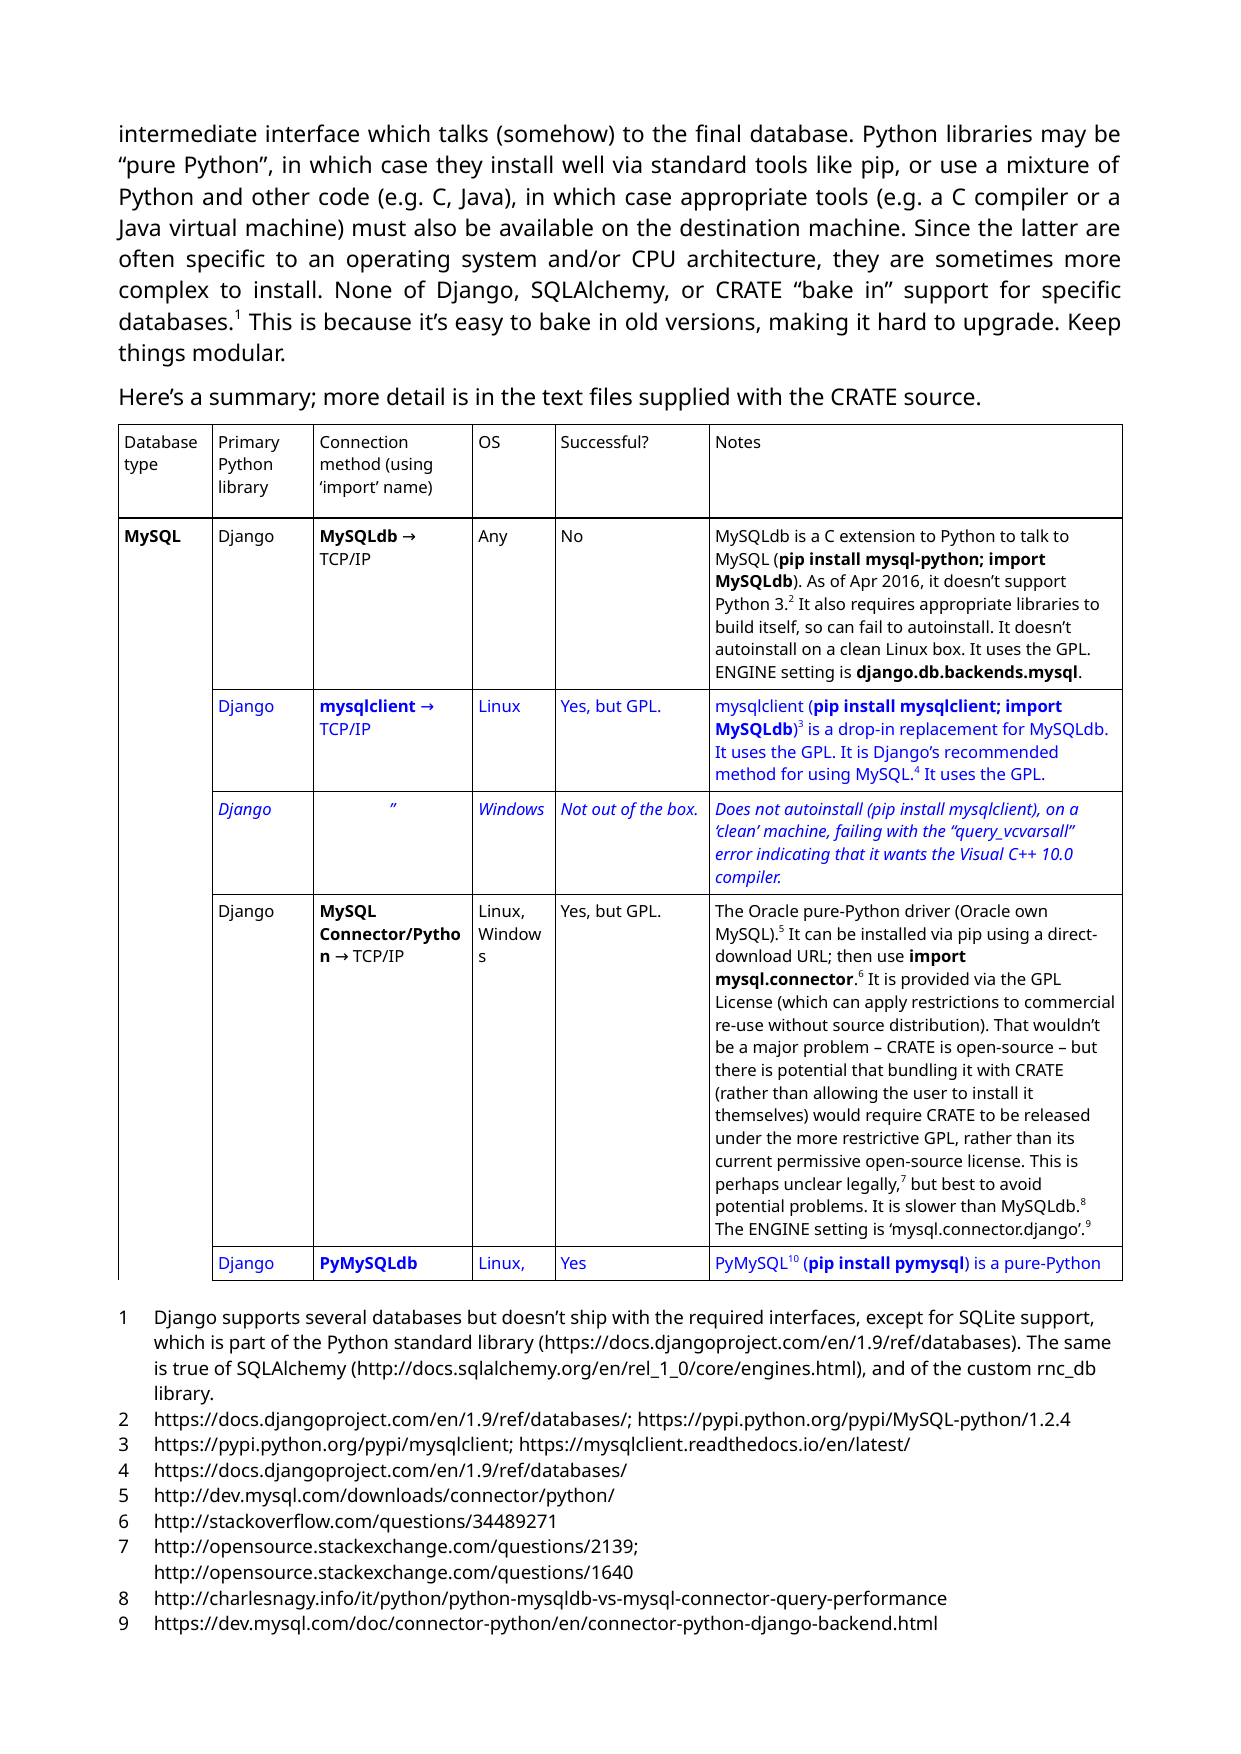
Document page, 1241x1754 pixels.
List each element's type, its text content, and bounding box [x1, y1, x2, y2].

table_header Successful? [556, 425, 709, 517]
table_cell The Oracle pure-Python driver (Oracle own MySQL). It can be installed via pip using a direct-download URL; then use import mysql.connector. It is provided via the GPL License (which can apply restrictions to commercial re-use without source distribution). That wouldn’t be a major problem – CRATE is open-source – but there is potential that bundling it with CRATE (rather than allowing the user to install it themselves) would require CRATE to be released under the more restrictive GPL, rather than its current permissive open-source license. This is perhaps unclear legally, but best to avoid potential problems. It is slower than MySQLdb. The ENGINE setting is ‘mysql.connector.django’. [710, 895, 1122, 1246]
table_cell Yes, but GPL. [556, 690, 709, 791]
table_cell Linux, Windows [473, 895, 555, 1246]
table_cell mysqlclient (pip install mysqlclient; import MySQLdb) is a drop-in replacement for MySQLdb. It uses the GPL. It is Django’s recommended method for using MySQL. It uses the GPL. [710, 690, 1122, 791]
table_cell [119, 689, 212, 791]
table_cell MySQL [119, 519, 212, 689]
table_cell Django [213, 792, 313, 894]
table_cell Yes, but GPL. [556, 895, 709, 1246]
table_cell No [556, 519, 709, 689]
table_cell [119, 791, 212, 894]
table_cell MySQL Connector/Python → TCP/IP [314, 895, 472, 1246]
table_cell Any [473, 519, 555, 689]
table_cell Windows [473, 792, 555, 894]
table_cell PyMySQLdb [314, 1247, 472, 1280]
table_cell Does not autoinstall (pip install mysqlclient), on a ‘clean’ machine, failing with the “query_vcvarsall” error indicating that it wants the Visual C++ 10.0 compiler. [710, 792, 1122, 894]
table_cell MySQLdb → TCP/IP [314, 519, 472, 689]
table_cell ” [314, 792, 472, 894]
table_cell Yes [556, 1247, 709, 1280]
text intermediate interface which talks (somehow) to the final database. Python libraries may be “pure Python”, in which case they install well via standard tools like pip, or use a mixture of Python and other code (e.g. C, Java), in which case appropriate tools (e.g. a C compiler or a Java virtual machine) must also be available on the destination machine. Since the latter are often specific to an operating system and/or CPU architecture, they are sometimes more complex to install. None of Django, SQLAlchemy, or CRATE “bake in” support for specific databases. This is because it’s easy to bake in old versions, making it hard to upgrade. Keep things modular. [118, 118, 1122, 368]
table_cell [119, 894, 212, 1246]
table_cell mysqlclient → TCP/IP [314, 690, 472, 791]
table_cell Linux, [473, 1247, 555, 1280]
table_cell Django [213, 895, 313, 1246]
table_cell Django [213, 519, 313, 689]
table_cell PyMySQL (pip install pymysql) is a pure-Python [710, 1247, 1122, 1280]
table_cell Django [213, 690, 313, 791]
table_header Connection method (using ‘import’ name) [314, 425, 472, 517]
table_cell Linux [473, 690, 555, 791]
text Here’s a summary; more detail is in the text files supplied with the CRATE source. [118, 381, 1122, 412]
table_cell MySQLdb is a C extension to Python to talk to MySQL (pip install mysql-python; import MySQLdb). As of Apr 2016, it doesn’t support Python 3. It also requires appropriate libraries to build itself, so can fail to autoinstall. It doesn’t autoinstall on a clean Linux box. It uses the GPL. ENGINE setting is django.db.backends.mysql. [710, 519, 1122, 689]
table_header Database type [119, 425, 212, 517]
table_cell [119, 1246, 212, 1280]
table_cell Django [213, 1247, 313, 1280]
table_header Primary Python library [213, 425, 313, 517]
text Django supports several databases but doesn’t ship with the required interfaces, except for SQLite support, which is part of the Python standard library (https://docs.djangoproject.com/en/1.9/ref/databases). The same is true of SQLAlchemy (http://docs.sqlalchemy.org/en/rel_1_0/core/engines.html), and of the custom rnc_db library. [118, 1304, 1122, 1406]
table_header Notes [710, 425, 1122, 517]
table_cell Not out of the box. [556, 792, 709, 894]
table_header OS [473, 425, 555, 517]
